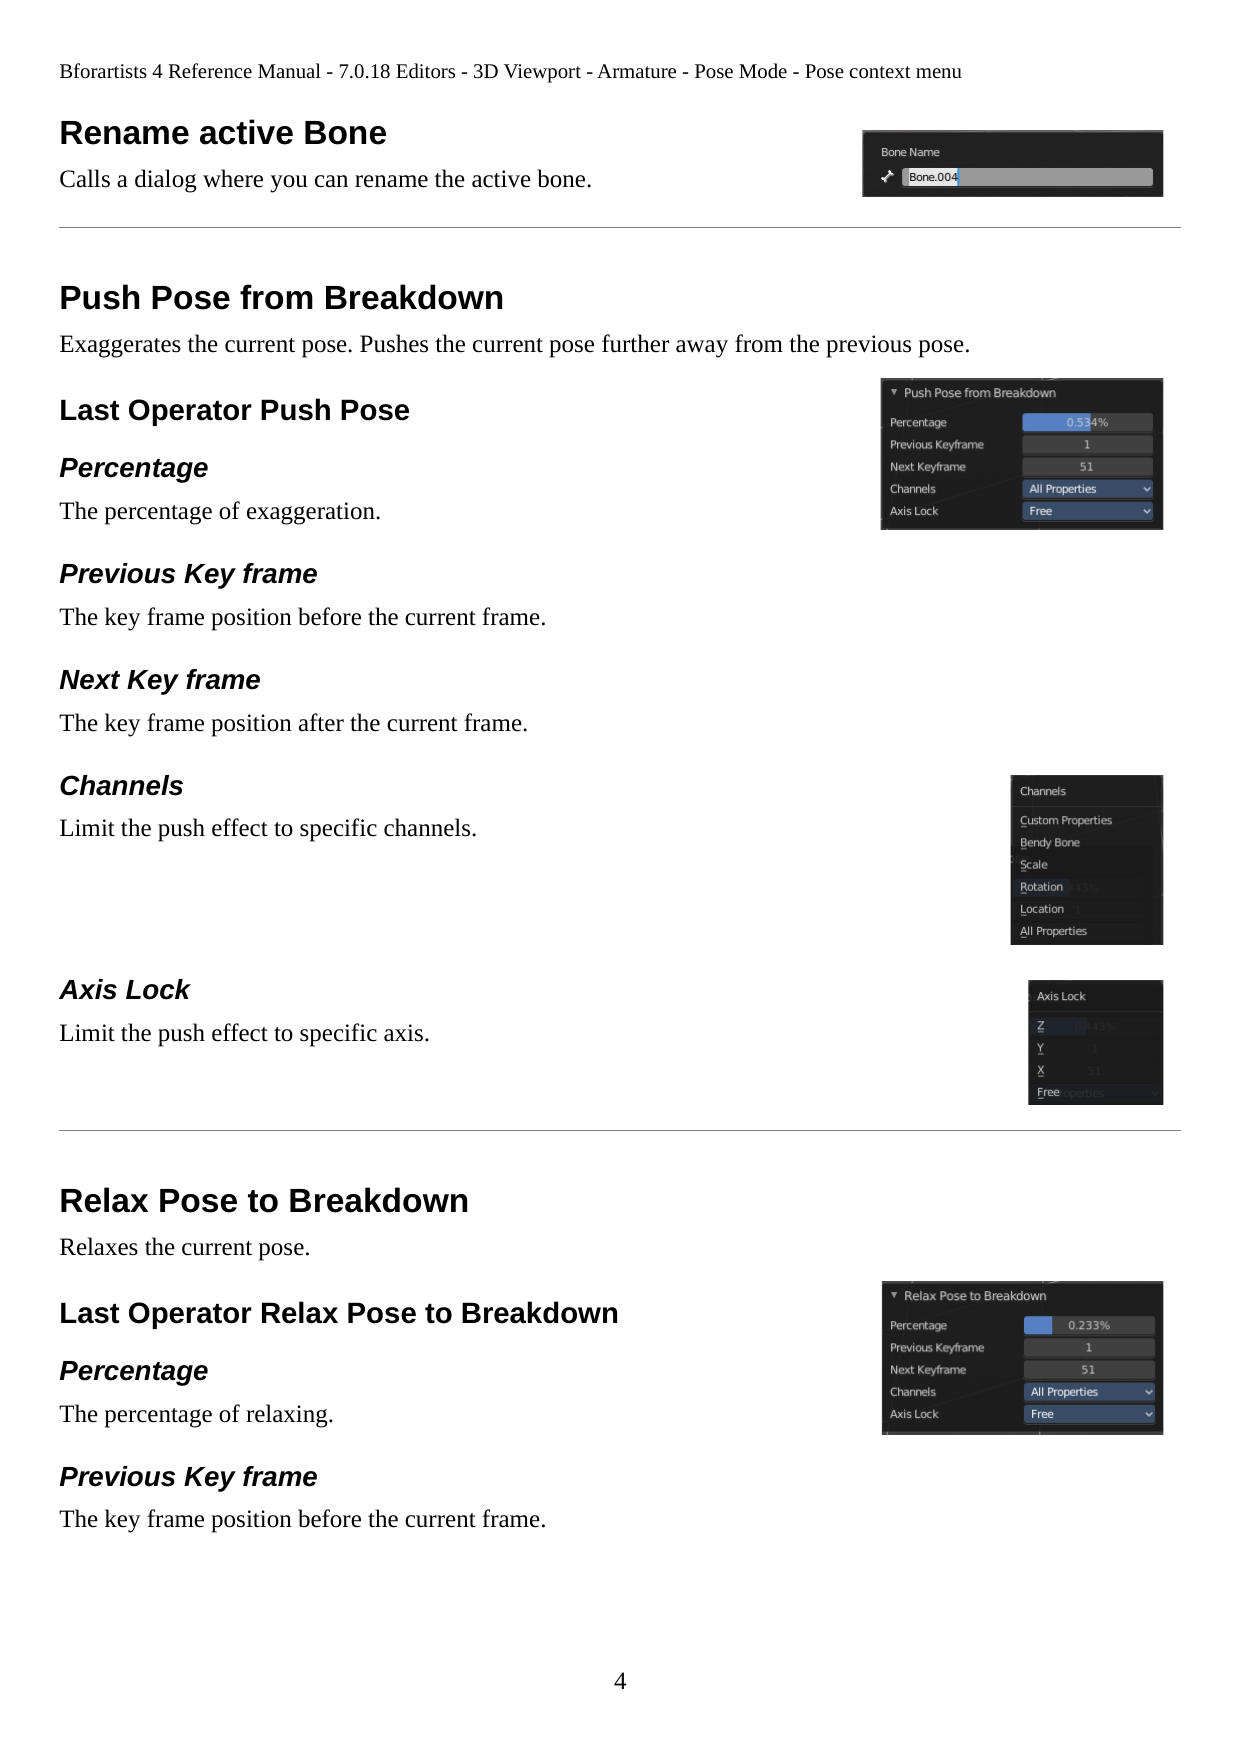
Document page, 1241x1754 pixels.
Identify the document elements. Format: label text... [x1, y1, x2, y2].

subtitle Relax Pose to Breakdown [59, 1181, 1181, 1219]
subtitle Rename active Bone [59, 113, 1181, 151]
subtitle Axis Lock [59, 973, 1181, 1005]
text The percentage of exaggeration. [59, 496, 880, 524]
text Limit the push effect to specific channels. [59, 813, 1010, 842]
subtitle Previous Key frame [59, 557, 1181, 589]
picture [862, 130, 1164, 197]
subtitle Channels [59, 769, 1181, 801]
subtitle [1164, 1354, 1181, 1386]
subtitle Previous Key frame [59, 1460, 1181, 1492]
subtitle Percentage [59, 1354, 881, 1386]
subtitle Percentage [59, 451, 880, 483]
subtitle Last Operator Push Pose [59, 393, 880, 426]
text Limit the push effect to specific axis. [59, 1018, 1028, 1046]
picture [1010, 775, 1164, 945]
text The key frame position after the current frame. [59, 708, 1181, 736]
subtitle Push Pose from Breakdown [59, 278, 1181, 316]
text The key frame position before the current frame. [59, 602, 1181, 630]
text The key frame position before the current frame. [59, 1504, 1181, 1533]
text The percentage of relaxing. [59, 1399, 881, 1427]
text Calls a dialog where you can rename the active bone. [59, 164, 862, 192]
subtitle [1164, 393, 1181, 426]
text Exaggerates the current pose. Pushes the current pose further away from the previous pose. [59, 329, 1181, 358]
subtitle [1164, 451, 1181, 483]
picture [881, 1281, 1164, 1435]
subtitle Last Operator Relax Pose to Breakdown [59, 1296, 881, 1329]
text Relaxes the current pose. [59, 1232, 1181, 1261]
picture [880, 378, 1164, 530]
subtitle Next Key frame [59, 663, 1181, 695]
picture [1028, 980, 1164, 1105]
